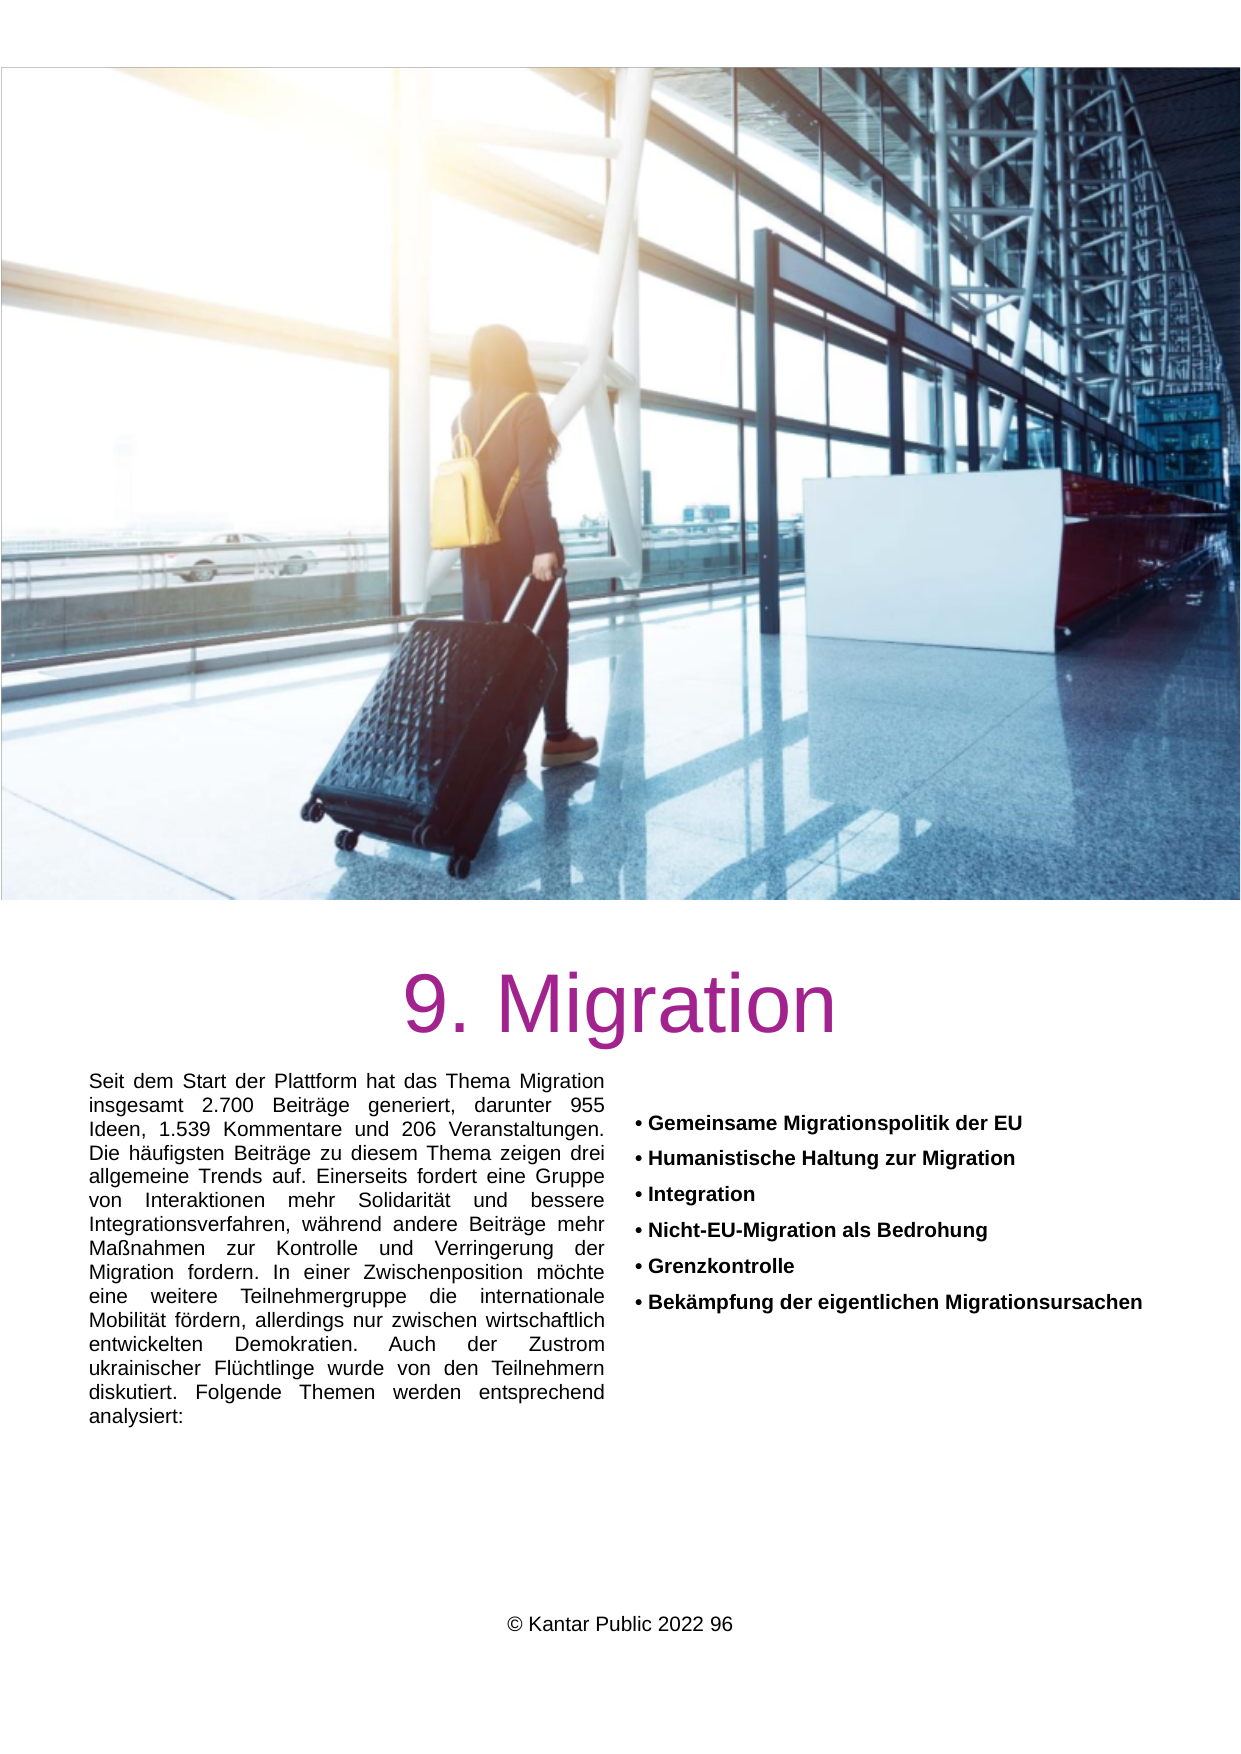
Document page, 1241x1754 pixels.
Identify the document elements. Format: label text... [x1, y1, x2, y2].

subtitle 9. Migration [88, 954, 1152, 1050]
picture [0, 67, 1241, 900]
text • Nicht-EU-Migration als Bedrohung [635, 1218, 1152, 1242]
text • Gemeinsame Migrationspolitik der EU [635, 1110, 1152, 1134]
text • Bekämpfung der eigentlichen Migrationsursachen [635, 1289, 1152, 1313]
text Seit dem Start der Plattform hat das Thema Migration insgesamt 2.700 Beiträge generiert, darunter 955 Ideen, 1.539 Kommentare und 206 Veranstaltungen. Die häufigsten Beiträge zu diesem Thema zeigen drei allgemeine Trends auf. Einerseits fordert eine Gruppe von Interaktionen mehr Solidarität und bessere Integrationsverfahren, während andere Beiträge mehr Maßnahmen zur Kontrolle und Verringerung der Migration fordern. In einer Zwischenposition möchte eine weitere Teilnehmergruppe die internationale Mobilität fördern, allerdings nur zwischen wirtschaftlich entwickelten Demokratien. Auch der Zustrom ukrainischer Flüchtlinge wurde von den Teilnehmern diskutiert. Folgende Themen werden entsprechend analysiert: [88, 1068, 605, 1428]
text • Integration [635, 1182, 1152, 1206]
text • Humanistische Haltung zur Migration [635, 1146, 1152, 1170]
text • Grenzkontrolle [635, 1254, 1152, 1278]
